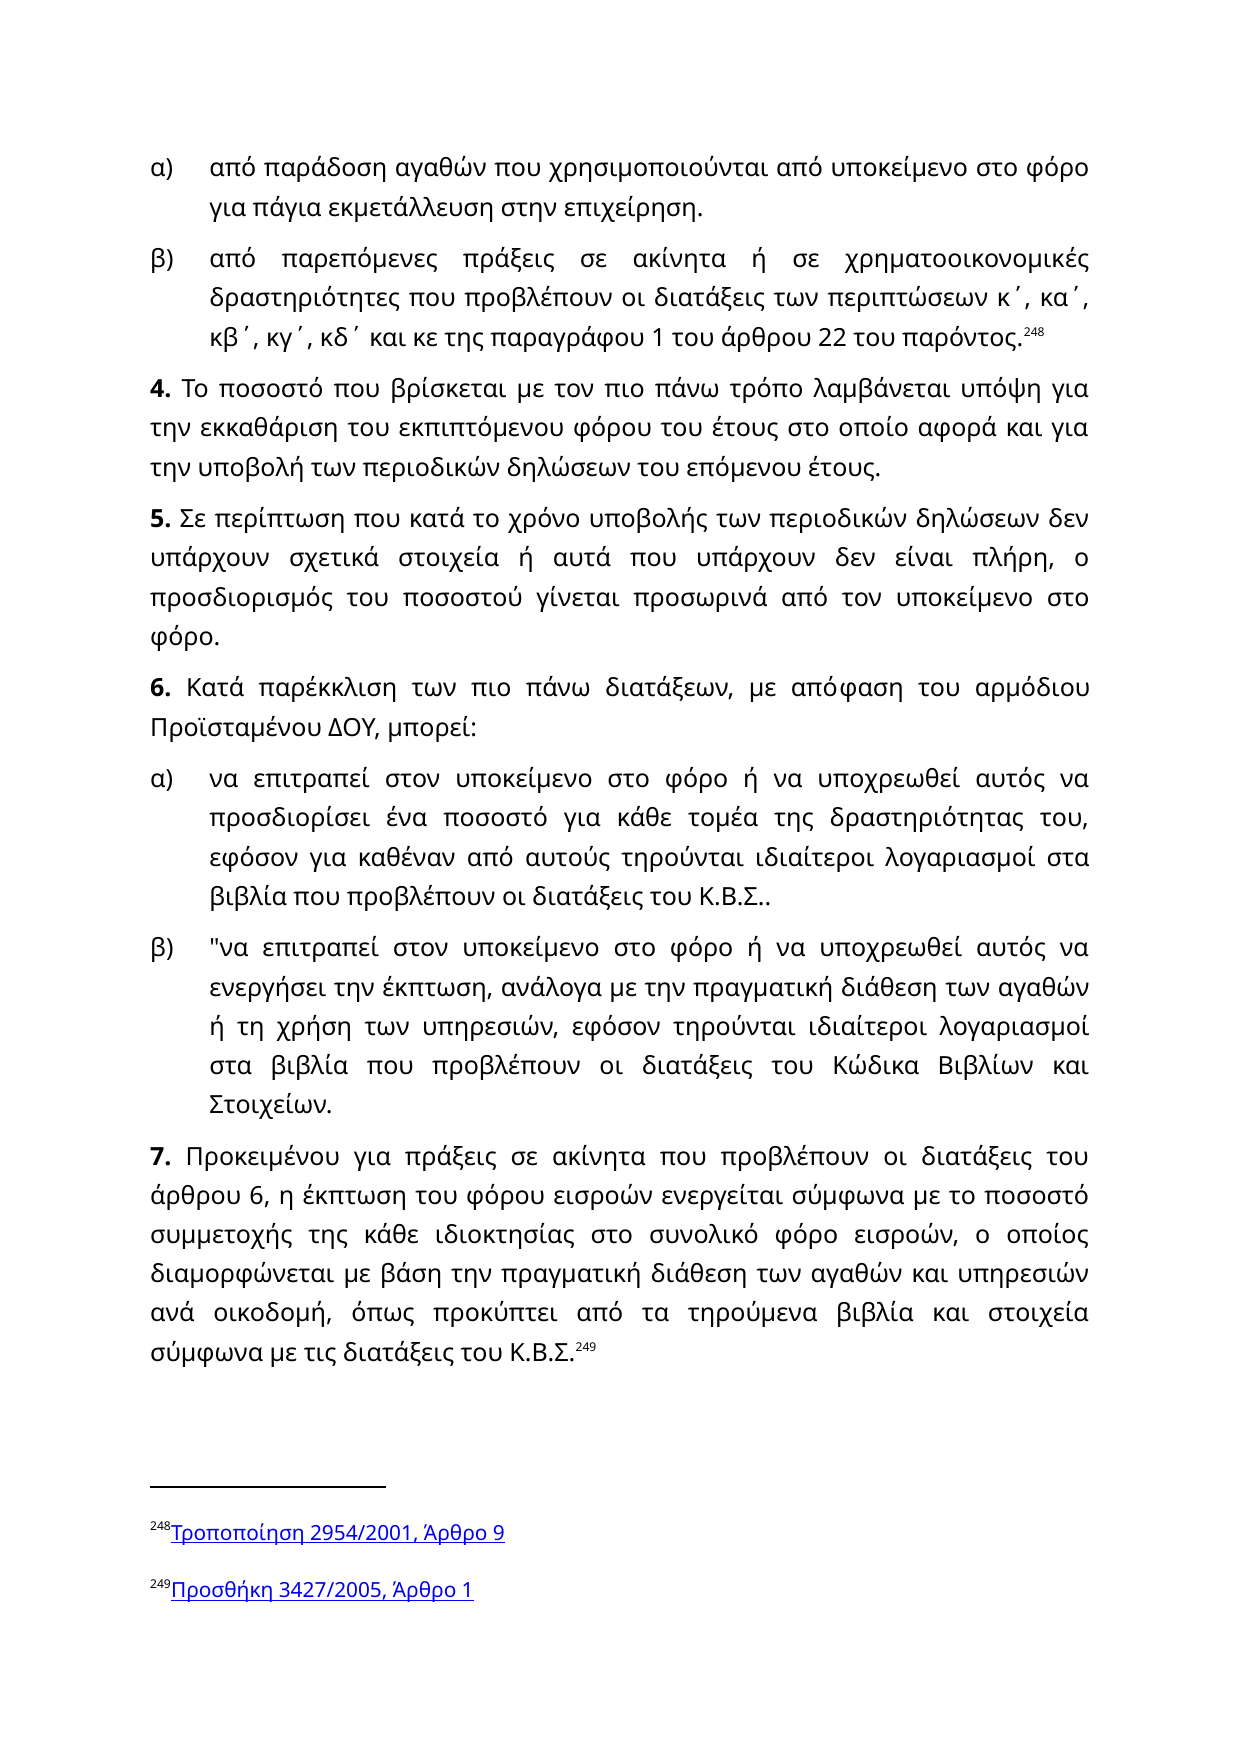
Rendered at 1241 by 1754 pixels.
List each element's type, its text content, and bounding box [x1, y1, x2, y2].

text Προσθήκη 3427/2005, Άρθρο 1 [150, 1576, 1090, 1604]
list α) από παράδοση αγαθών που χρησιμοποιούνται από υποκείμενο στο φόρο για πάγια εκμετάλλευση στην επιχείρηση. [150, 150, 1090, 223]
text 7. Προκειμένου για πράξεις σε ακίνητα που προβλέπουν οι διατάξεις του άρθρου 6, η έκπτωση του φόρου εισροών ενεργείται σύμφωνα με το ποσοστό συμμετοχής της κάθε ιδιοκτησίας στο συνολικό φόρο εισροών, ο οποίος διαμορφώνεται με βάση την πραγματική διάθεση των αγαθών και υπηρεσιών ανά οικοδομή, όπως προκύπτει από τα τηρούμενα βιβλία και στοιχεία σύμφωνα με τις διατάξεις του Κ.Β.Σ. [150, 1138, 1090, 1368]
text Τροποποίηση 2954/2001, Άρθρο 9 [150, 1518, 1090, 1546]
list β) από παρεπόμενες πράξεις σε ακίνητα ή σε χρηματοοικονομικές δραστηριότητες που προβλέπουν οι διατάξεις των περιπτώσεων κ΄, κα΄, κβ΄, κγ΄, κδ΄ και κε της παραγράφου 1 του άρθρου 22 του παρόντος. [150, 241, 1090, 353]
text 5. Σε περίπτωση που κατά το χρόνο υποβολής των περιοδικών δηλώσεων δεν υπάρχουν σχετικά στοιχεία ή αυτά που υπάρχουν δεν είναι πλήρη, ο προσδιορισμός του ποσοστού γίνεται προσωρινά από τον υποκείμενο στο φόρο. [150, 501, 1090, 652]
list β) "να επιτραπεί στον υποκείμενο στο φόρο ή να υποχρεωθεί αυτός να ενεργήσει την έκπτωση, ανάλογα με την πραγματική διάθεση των αγαθών ή τη χρήση των υπηρεσιών, εφόσον τηρούνται ιδιαίτεροι λογαριασμοί στα βιβλία που προβλέπουν οι διατάξεις του Κώδικα Βιβλίων και Στοιχείων. [150, 930, 1090, 1121]
list α) να επιτραπεί στον υποκείμενο στο φόρο ή να υποχρεωθεί αυτός να προσδιορίσει ένα ποσοστό για κάθε τομέα της δραστηριότητας του, εφόσον για καθέναν από αυτούς τηρούνται ιδιαίτεροι λογαριασμοί στα βιβλία που προβλέπουν οι διατάξεις του Κ.Β.Σ.. [150, 761, 1090, 912]
text 4. Το ποσοστό που βρίσκεται με τον πιο πάνω τρόπο λαμβάνεται υπόψη για την εκκαθάριση του εκπιπτόμενου φόρου του έτους στο οποίο αφορά και για την υποβολή των περιοδικών δηλώσεων του επόμενου έτους. [150, 371, 1090, 483]
text 6. Κατά παρέκκλιση των πιο πάνω διατάξεων, με από­φαση του αρμόδιου Προϊσταμένου ΔΟΥ, μπορεί: [150, 670, 1090, 743]
